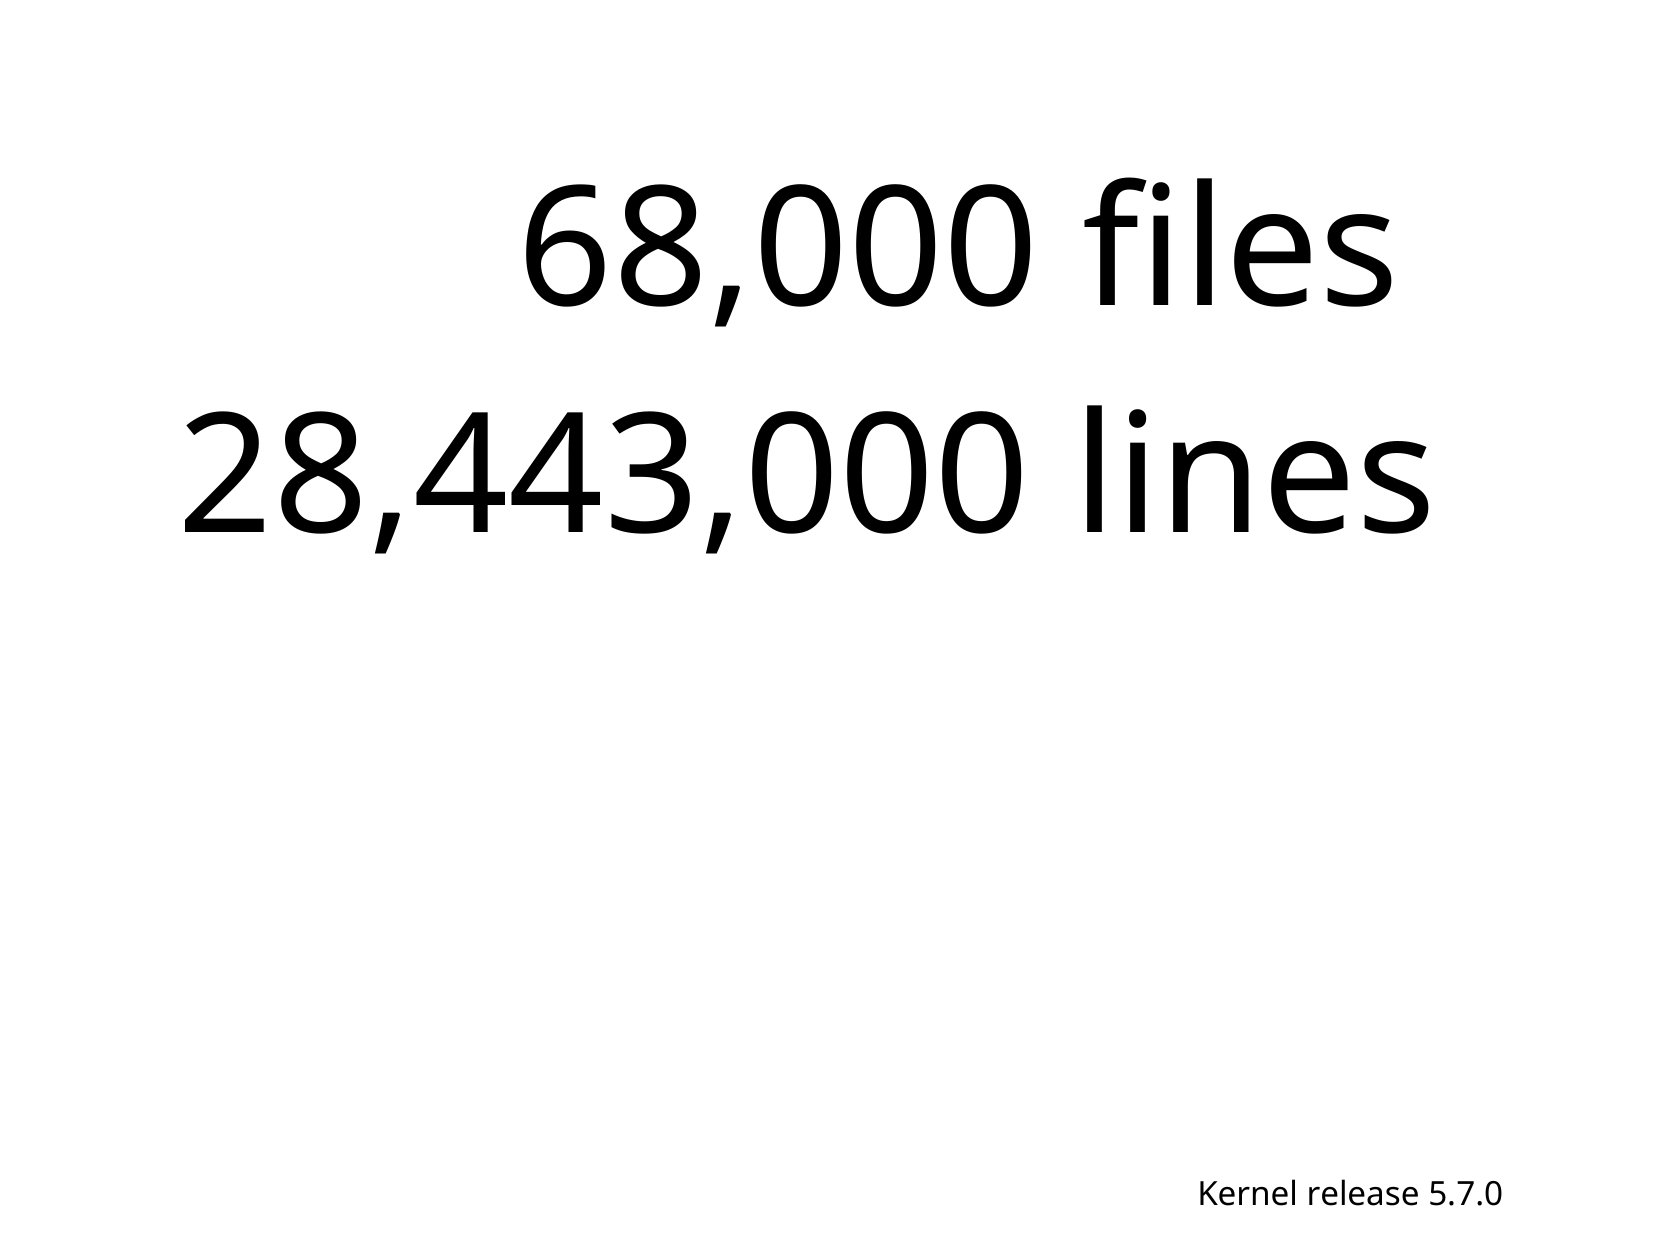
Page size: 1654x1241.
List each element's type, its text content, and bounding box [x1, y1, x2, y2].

text_box Kernel release 5.7.0 [1182, 1162, 1542, 1218]
text_box 68,000 files 28,443,000 lines [163, 120, 1528, 536]
